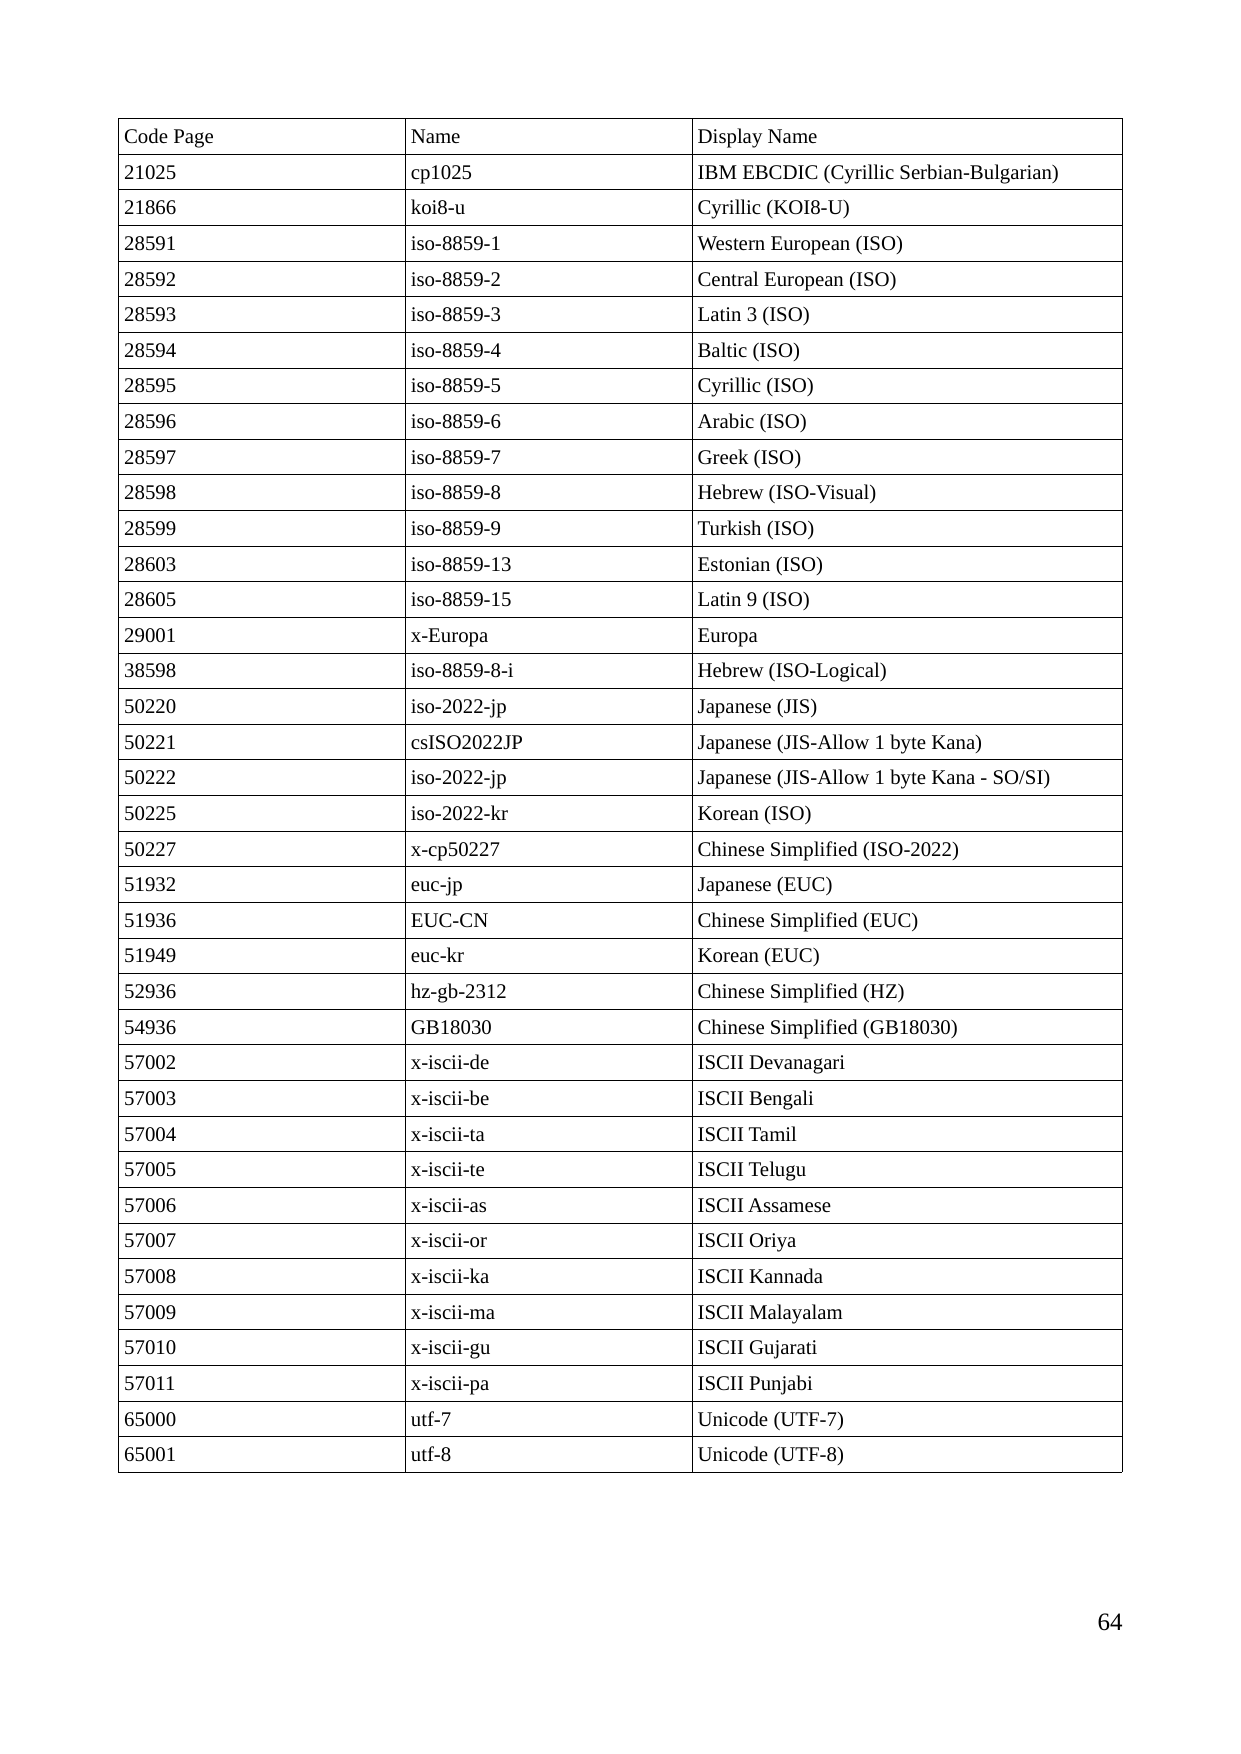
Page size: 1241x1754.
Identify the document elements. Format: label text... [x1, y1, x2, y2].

table_cell IBM EBCDIC (Cyrillic Serbian-Bulgarian) [693, 155, 1122, 189]
table_cell EUC-CN [406, 903, 692, 937]
table_cell koi8-u [406, 190, 692, 225]
table_cell iso-8859-15 [406, 582, 692, 617]
table_cell Japanese (JIS-Allow 1 byte Kana) [693, 725, 1122, 759]
table_cell iso-8859-9 [406, 511, 692, 546]
table_cell Western European (ISO) [693, 226, 1122, 261]
table_cell x-cp50227 [406, 832, 692, 866]
table_cell iso-2022-jp [406, 689, 692, 724]
table_cell 50220 [119, 689, 405, 724]
table_cell 28592 [119, 262, 405, 296]
table_cell Arabic (ISO) [693, 404, 1122, 439]
table_cell utf-7 [406, 1402, 692, 1436]
table_cell ISCII Tamil [693, 1117, 1122, 1151]
table_cell 51949 [119, 939, 405, 973]
table_cell ISCII Oriya [693, 1224, 1122, 1258]
table_cell Latin 9 (ISO) [693, 582, 1122, 617]
table_cell iso-8859-13 [406, 547, 692, 581]
table_cell Cyrillic (ISO) [693, 369, 1122, 403]
table_cell iso-2022-jp [406, 760, 692, 795]
table_cell ISCII Devanagari [693, 1045, 1122, 1080]
table_cell 28605 [119, 582, 405, 617]
table_cell 28595 [119, 369, 405, 403]
table_cell Unicode (UTF-7) [693, 1402, 1122, 1436]
table_cell Chinese Simplified (HZ) [693, 974, 1122, 1009]
table_cell 57004 [119, 1117, 405, 1151]
table_cell Hebrew (ISO-Logical) [693, 654, 1122, 688]
table_cell iso-8859-8-i [406, 654, 692, 688]
table_cell Estonian (ISO) [693, 547, 1122, 581]
table_cell Japanese (JIS) [693, 689, 1122, 724]
table_cell x-iscii-de [406, 1045, 692, 1080]
table_cell ISCII Telugu [693, 1152, 1122, 1187]
table_cell 28594 [119, 333, 405, 367]
table_cell x-iscii-as [406, 1188, 692, 1222]
table_cell 50227 [119, 832, 405, 866]
table_cell Korean (EUC) [693, 939, 1122, 973]
table_cell 57006 [119, 1188, 405, 1222]
table_cell 57003 [119, 1081, 405, 1116]
table_cell 65000 [119, 1402, 405, 1436]
table_cell ISCII Malayalam [693, 1295, 1122, 1329]
table_cell Central European (ISO) [693, 262, 1122, 296]
table_cell 50225 [119, 796, 405, 831]
table_cell Japanese (EUC) [693, 867, 1122, 902]
table_cell x-Europa [406, 618, 692, 652]
table_cell Hebrew (ISO-Visual) [693, 475, 1122, 510]
table_cell 57009 [119, 1295, 405, 1329]
table_cell csISO2022JP [406, 725, 692, 759]
table_cell ISCII Kannada [693, 1259, 1122, 1294]
table_header Display Name [693, 119, 1122, 154]
table_cell utf-8 [406, 1437, 692, 1472]
table_cell 65001 [119, 1437, 405, 1472]
table_cell 28593 [119, 297, 405, 332]
table_cell Baltic (ISO) [693, 333, 1122, 367]
table_cell iso-8859-8 [406, 475, 692, 510]
table_cell Japanese (JIS-Allow 1 byte Kana - SO/SI) [693, 760, 1122, 795]
table_cell 28591 [119, 226, 405, 261]
table_cell Turkish (ISO) [693, 511, 1122, 546]
table_cell iso-8859-2 [406, 262, 692, 296]
table_cell Cyrillic (KOI8-U) [693, 190, 1122, 225]
table_cell x-iscii-be [406, 1081, 692, 1116]
table_cell 57005 [119, 1152, 405, 1187]
table_cell 52936 [119, 974, 405, 1009]
table_cell ISCII Punjabi [693, 1366, 1122, 1401]
table_cell 57011 [119, 1366, 405, 1401]
table_cell Chinese Simplified (EUC) [693, 903, 1122, 937]
table_header Name [406, 119, 692, 154]
table_cell 28598 [119, 475, 405, 510]
table_cell GB18030 [406, 1010, 692, 1044]
table_cell Latin 3 (ISO) [693, 297, 1122, 332]
table_cell ISCII Assamese [693, 1188, 1122, 1222]
table_cell 57010 [119, 1330, 405, 1365]
table_cell 51936 [119, 903, 405, 937]
table_cell iso-2022-kr [406, 796, 692, 831]
table_cell 28596 [119, 404, 405, 439]
table_cell 28603 [119, 547, 405, 581]
table_cell iso-8859-3 [406, 297, 692, 332]
table_cell 38598 [119, 654, 405, 688]
table_cell ISCII Gujarati [693, 1330, 1122, 1365]
table_cell iso-8859-4 [406, 333, 692, 367]
table_cell 57008 [119, 1259, 405, 1294]
table_cell Chinese Simplified (ISO-2022) [693, 832, 1122, 866]
table_cell x-iscii-pa [406, 1366, 692, 1401]
table_cell iso-8859-1 [406, 226, 692, 261]
table_cell cp1025 [406, 155, 692, 189]
table_cell 57007 [119, 1224, 405, 1258]
table_cell 57002 [119, 1045, 405, 1080]
table_cell x-iscii-ma [406, 1295, 692, 1329]
table_cell 28599 [119, 511, 405, 546]
table_cell 50222 [119, 760, 405, 795]
table_cell euc-jp [406, 867, 692, 902]
table_cell 21866 [119, 190, 405, 225]
table_cell x-iscii-te [406, 1152, 692, 1187]
table_cell 51932 [119, 867, 405, 902]
table_cell Unicode (UTF-8) [693, 1437, 1122, 1472]
table_cell iso-8859-6 [406, 404, 692, 439]
table_cell iso-8859-7 [406, 440, 692, 474]
table_cell x-iscii-ta [406, 1117, 692, 1151]
table_header Code Page [119, 119, 405, 154]
table_cell 21025 [119, 155, 405, 189]
table_cell euc-kr [406, 939, 692, 973]
table_cell 50221 [119, 725, 405, 759]
table_cell ISCII Bengali [693, 1081, 1122, 1116]
table_cell x-iscii-ka [406, 1259, 692, 1294]
table_cell Europa [693, 618, 1122, 652]
table_cell Chinese Simplified (GB18030) [693, 1010, 1122, 1044]
table_cell Greek (ISO) [693, 440, 1122, 474]
table_cell 28597 [119, 440, 405, 474]
table_cell iso-8859-5 [406, 369, 692, 403]
table_cell x-iscii-gu [406, 1330, 692, 1365]
table_cell hz-gb-2312 [406, 974, 692, 1009]
table_cell x-iscii-or [406, 1224, 692, 1258]
table_cell Korean (ISO) [693, 796, 1122, 831]
table_cell 29001 [119, 618, 405, 652]
table_cell 54936 [119, 1010, 405, 1044]
